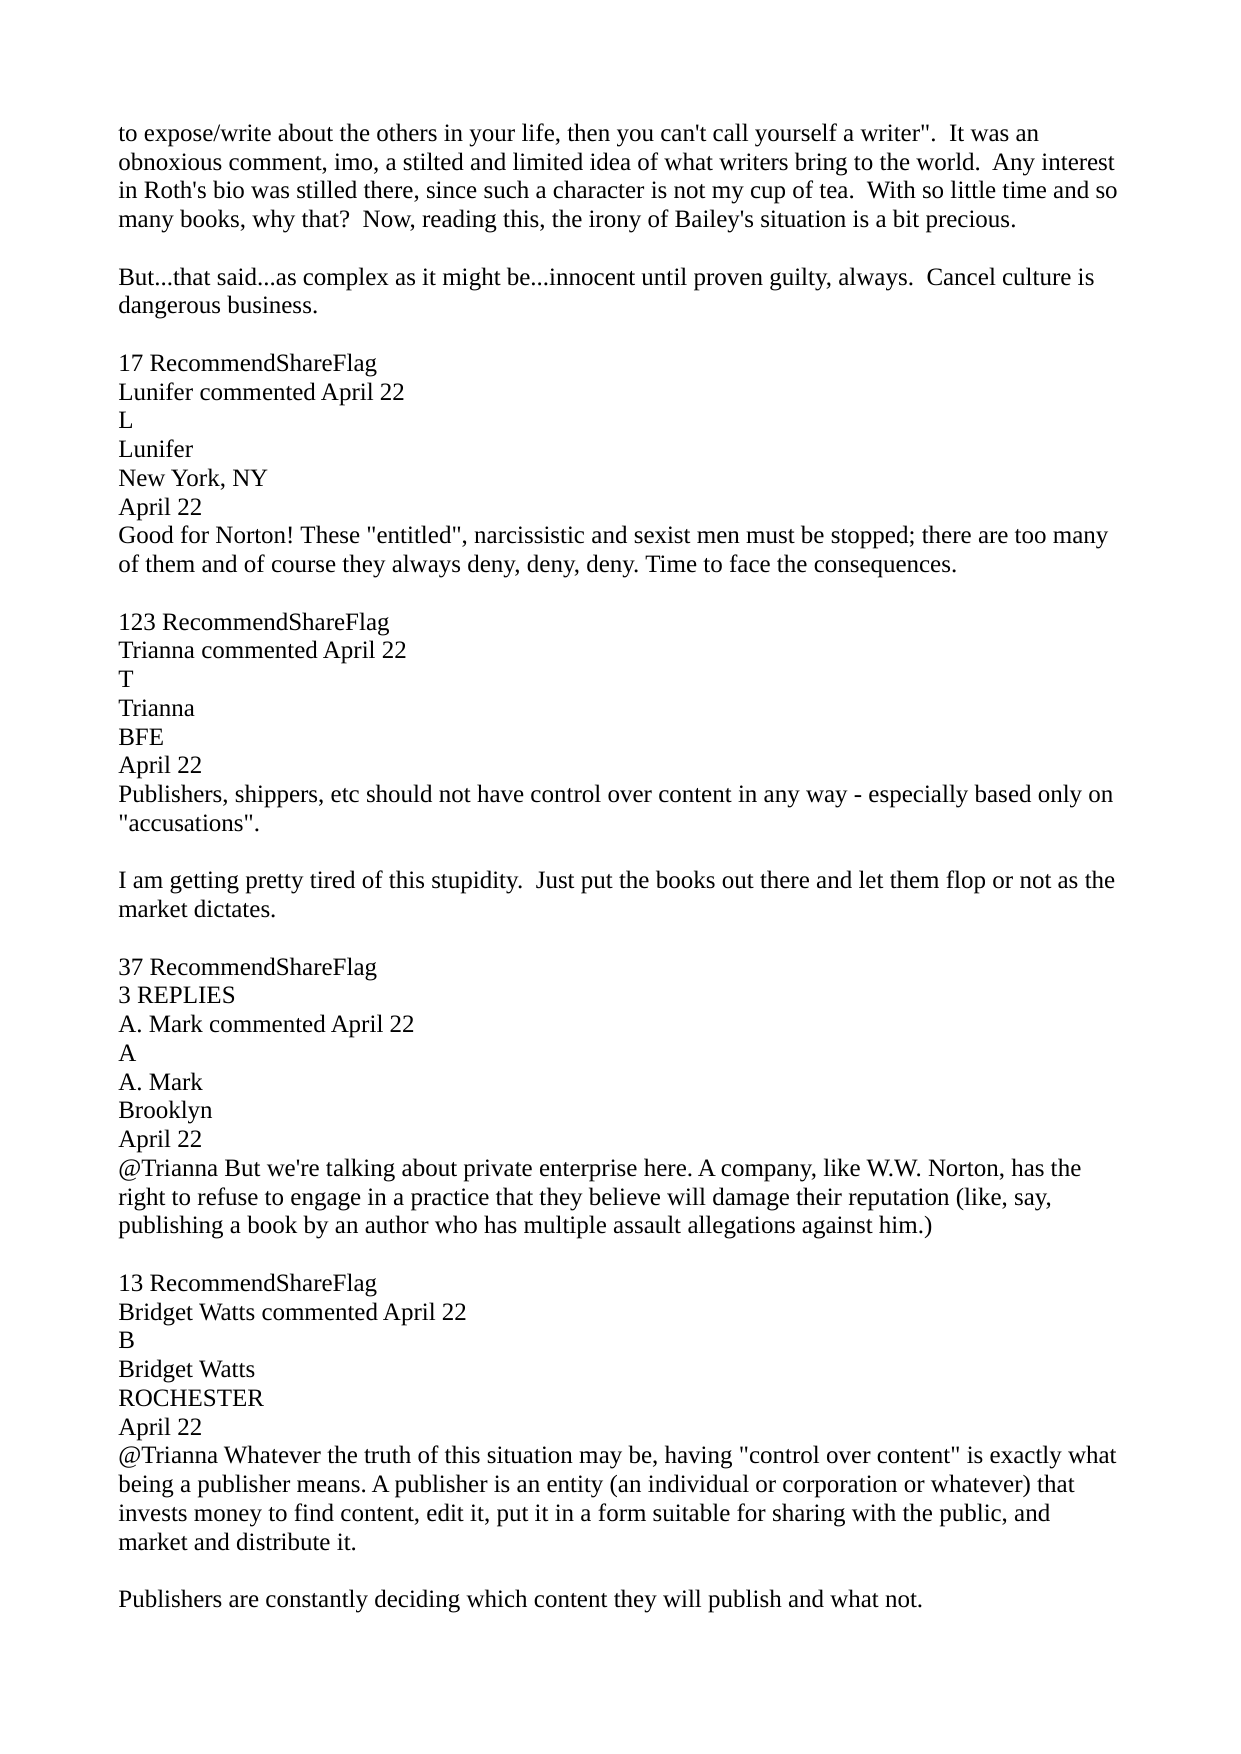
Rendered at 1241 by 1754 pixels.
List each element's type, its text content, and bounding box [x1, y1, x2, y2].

text 3 REPLIES [118, 981, 1122, 1009]
text @Trianna But we're talking about private enterprise here. A company, like W.W. Norton, has the right to refuse to engage in a practice that they believe will damage their reputation (like, say, publishing a book by an author who has multiple assault allegations against him.) [118, 1153, 1122, 1239]
text April 22 [118, 492, 1122, 521]
text Lunifer [118, 434, 1122, 463]
text Trianna commented April 22 [118, 636, 1122, 664]
text April 22 [118, 1124, 1122, 1153]
text A. Mark commented April 22 [118, 1009, 1122, 1038]
text Trianna [118, 693, 1122, 722]
text ROCHESTER [118, 1383, 1122, 1412]
text Good for Norton! These "entitled", narcissistic and sexist men must be stopped; there are too many of them and of course they always deny, deny, deny. Time to face the consequences. [118, 521, 1122, 578]
text A. Mark [118, 1067, 1122, 1096]
text L [118, 406, 1122, 434]
text New York, NY [118, 463, 1122, 492]
text BFE [118, 722, 1122, 751]
text T [118, 664, 1122, 693]
text to expose/write about the others in your life, then you can't call yourself a writer". It was an obnoxious comment, imo, a stilted and limited idea of what writers bring to the world. Any interest in Roth's bio was stilled there, since such a character is not my cup of tea. With so little time and so many books, why that? Now, reading this, the irony of Bailey's situation is a bit precious. [118, 118, 1122, 233]
text But...that said...as complex as it might be...innocent until proven guilty, always. Cancel culture is dangerous business. [118, 262, 1122, 319]
text Bridget Watts commented April 22 [118, 1297, 1122, 1326]
text 17 RecommendShareFlag [118, 348, 1122, 377]
text B [118, 1326, 1122, 1354]
text Publishers, shippers, etc should not have control over content in any way - especially based only on "accusations". [118, 779, 1122, 837]
text Brooklyn [118, 1096, 1122, 1124]
text A [118, 1038, 1122, 1067]
text 123 RecommendShareFlag [118, 607, 1122, 636]
text 37 RecommendShareFlag [118, 952, 1122, 981]
text Lunifer commented April 22 [118, 377, 1122, 406]
text @Trianna Whatever the truth of this situation may be, having "control over content" is exactly what being a publisher means. A publisher is an entity (an individual or corporation or whatever) that invests money to find content, edit it, put it in a form suitable for sharing with the public, and market and distribute it. [118, 1441, 1122, 1556]
text I am getting pretty tired of this stupidity. Just put the books out there and let them flop or not as the market dictates. [118, 866, 1122, 923]
text Publishers are constantly deciding which content they will publish and what not. [118, 1584, 1122, 1613]
text Bridget Watts [118, 1354, 1122, 1383]
text April 22 [118, 1412, 1122, 1441]
text 13 RecommendShareFlag [118, 1268, 1122, 1297]
text April 22 [118, 751, 1122, 779]
